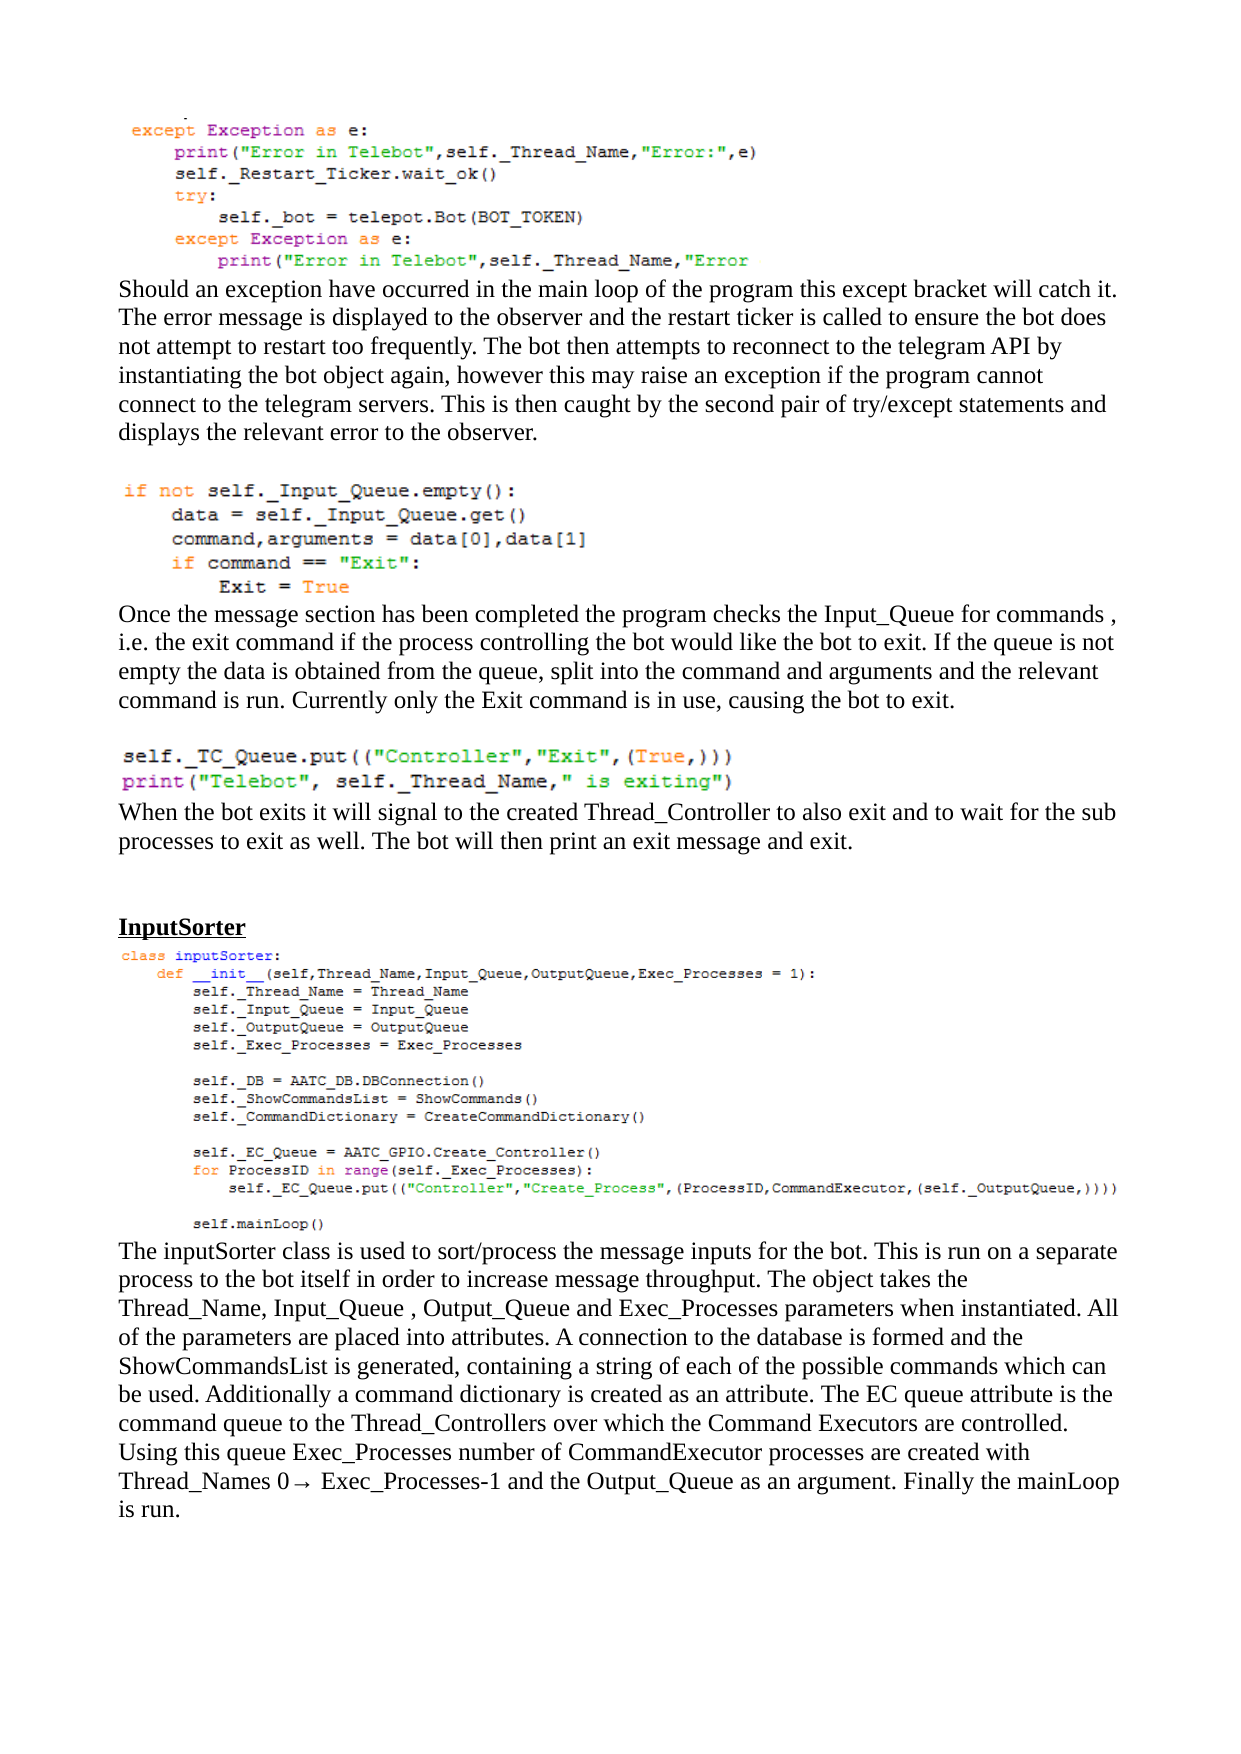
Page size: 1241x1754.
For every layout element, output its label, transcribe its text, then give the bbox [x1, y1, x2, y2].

text Should an exception have occurred in the main loop of the program this except bracket will catch it. The error message is displayed to the observer and the restart ticker is called to ensure the bot does not attempt to restart too frequently. The bot then attempts to reconnect to the telegram API by instantiating the bot object again, however this may raise an exception if the program cannot connect to the telegram servers. This is then caught by the second pair of try/except statements and displays the relevant error to the observer. [118, 118, 1122, 446]
picture [118, 118, 761, 274]
picture [118, 940, 1123, 1236]
text The inputSorter class is used to sort/process the message inputs for the bot. This is run on a separate process to the bot itself in order to increase message throughput. The object takes the Thread_Name, Input_Queue , Output_Queue and Exec_Processes parameters when instantiated. All of the parameters are placed into attributes. A connection to the database is formed and the ShowCommandsList is generated, containing a string of each of the possible commands which can be used. Additionally a command dictionary is created as an attribute. The EC queue attribute is the command queue to the Thread_Controllers over which the Command Executors are controlled. Using this queue Exec_Processes number of CommandExecutor processes are created with Thread_Names 0→ Exec_Processes-1 and the Output_Queue as an argument. Finally the mainLoop is run. [118, 1236, 1122, 1523]
picture [118, 742, 747, 797]
text Once the message section has been completed the program checks the Input_Queue for commands , i.e. the exit command if the process controlling the bot would like the bot to exit. If the queue is not empty the data is obtained from the queue, split into the command and arguments and the relevant command is run. Currently only the Exit command is in use, causing the bot to exit. [118, 475, 1122, 714]
text When the bot exits it will signal to the created Thread_Controller to also exit and to wait for the sub processes to exit as well. The bot will then print an exit message and exit. [118, 742, 1122, 854]
picture [118, 475, 598, 599]
text InputSorter [118, 912, 1122, 940]
